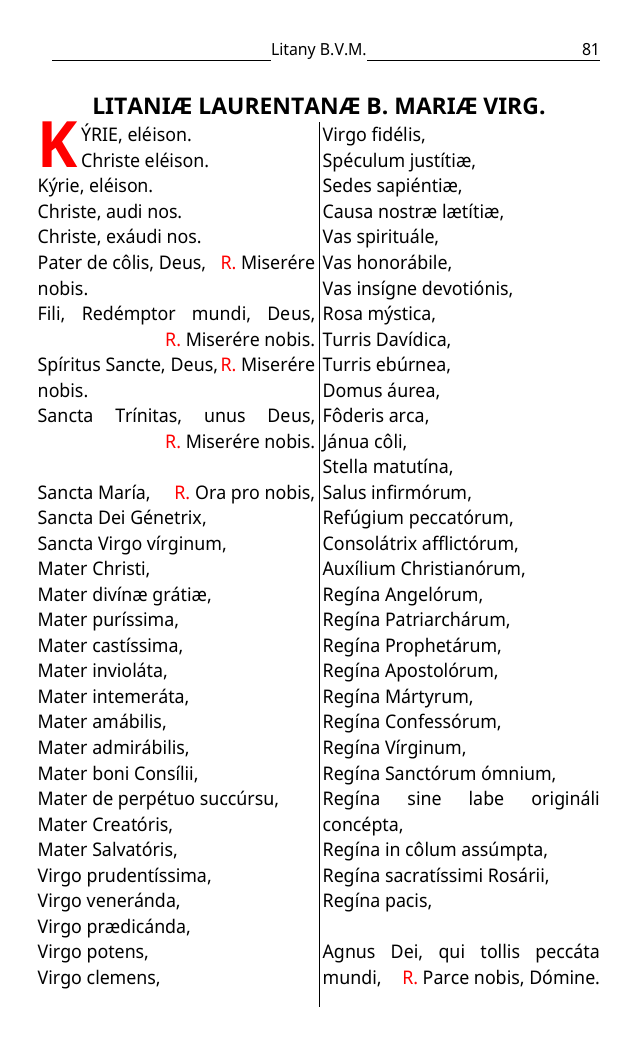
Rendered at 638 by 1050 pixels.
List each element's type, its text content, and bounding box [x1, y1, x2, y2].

text Regína Patriarchárum, [322, 607, 600, 632]
text Virgo veneránda, [37, 887, 315, 913]
text Fili, Redémptor mundi, De­us, R. Miserére nobis. [37, 300, 315, 351]
text Agnus Dei, qui tollis peccáta mundi, R. Parce nobis, Dómine. [322, 938, 600, 989]
text Mater puríssima, [37, 607, 315, 632]
text Mater Salvatóris, [37, 836, 315, 862]
text Sancta María, R. Ora pro nobis, [37, 479, 315, 504]
text KÝRIE, eléison. Christe eléison. [37, 122, 315, 173]
text Virgo potens, [37, 938, 315, 964]
text Regína sine labe origináli concépta, [322, 785, 600, 836]
text Auxílium Christianórum, [322, 556, 600, 581]
text Consolátrix afflictórum, [322, 530, 600, 556]
text Virgo clemens, [37, 964, 315, 989]
text Regína Vírginum, [322, 734, 600, 760]
text Causa nostræ lætítiæ, [322, 198, 600, 224]
text Mater invioláta, [37, 658, 315, 683]
text Jánua côli, [322, 428, 600, 453]
text Pater de côlis, De­us, R. Miserére nobis. [37, 249, 315, 300]
text Sancta Trínitas, unus De­us, R. Miserére nobis. [37, 402, 315, 453]
text Domus áurea, [322, 377, 600, 402]
text Mater divínæ grátiæ, [37, 581, 315, 607]
text Turris Davídica, [322, 326, 600, 351]
text Vas honorábile, [322, 249, 600, 275]
text Regína pacis, [322, 887, 600, 913]
text Regína sacratíssimi Rosárii, [322, 862, 600, 887]
text Mater de perpétuo succúrsu, [37, 785, 315, 811]
text Virgo fidélis, [322, 122, 600, 147]
text Vas spirituále, [322, 224, 600, 249]
text Salus infirmórum, [322, 479, 600, 504]
text Vas insígne devotiónis, [322, 275, 600, 300]
text Mater Christi, [37, 556, 315, 581]
text Rosa mýstica, [322, 300, 600, 326]
text Mater admirábilis, [37, 734, 315, 760]
text Regína Apostolórum, [322, 658, 600, 683]
text Fôderis arca, [322, 402, 600, 428]
text Regína Prophetárum, [322, 632, 600, 658]
text Regína in côlum assúmpta, [322, 836, 600, 862]
text Christe, audi nos. [37, 198, 315, 224]
text Stella matutína, [322, 453, 600, 479]
text Christe, exáudi nos. [37, 224, 315, 249]
text Sancta Virgo vírginum, [37, 530, 315, 556]
text Spéculum justítiæ, [322, 147, 600, 173]
text Mater boni Consílii, [37, 760, 315, 785]
text Turris ebúrnea, [322, 351, 600, 377]
text Mater amábilis, [37, 709, 315, 734]
text Regína Sanctórum ómnium, [322, 760, 600, 785]
text Virgo prudentíssima, [37, 862, 315, 887]
text Mater castíssima, [37, 632, 315, 658]
text Mater Creatóris, [37, 811, 315, 836]
text Litaniæ Laurentanæ B. Mariæ Virg. [37, 91, 600, 122]
text Spíritus Sancte, De­us, R. Miserére nobis. [37, 351, 315, 402]
text Refúgium peccatórum, [322, 504, 600, 530]
text Regína Angelórum, [322, 581, 600, 607]
text Sancta Dei Génetrix, [37, 504, 315, 530]
text Regína Mártyrum, [322, 683, 600, 709]
text Mater intemeráta, [37, 683, 315, 709]
text Virgo prædicánda, [37, 913, 315, 938]
text Sedes sapiéntiæ, [322, 173, 600, 198]
text Kýrie, eléison. [37, 173, 315, 198]
text Regína Confessórum, [322, 709, 600, 734]
